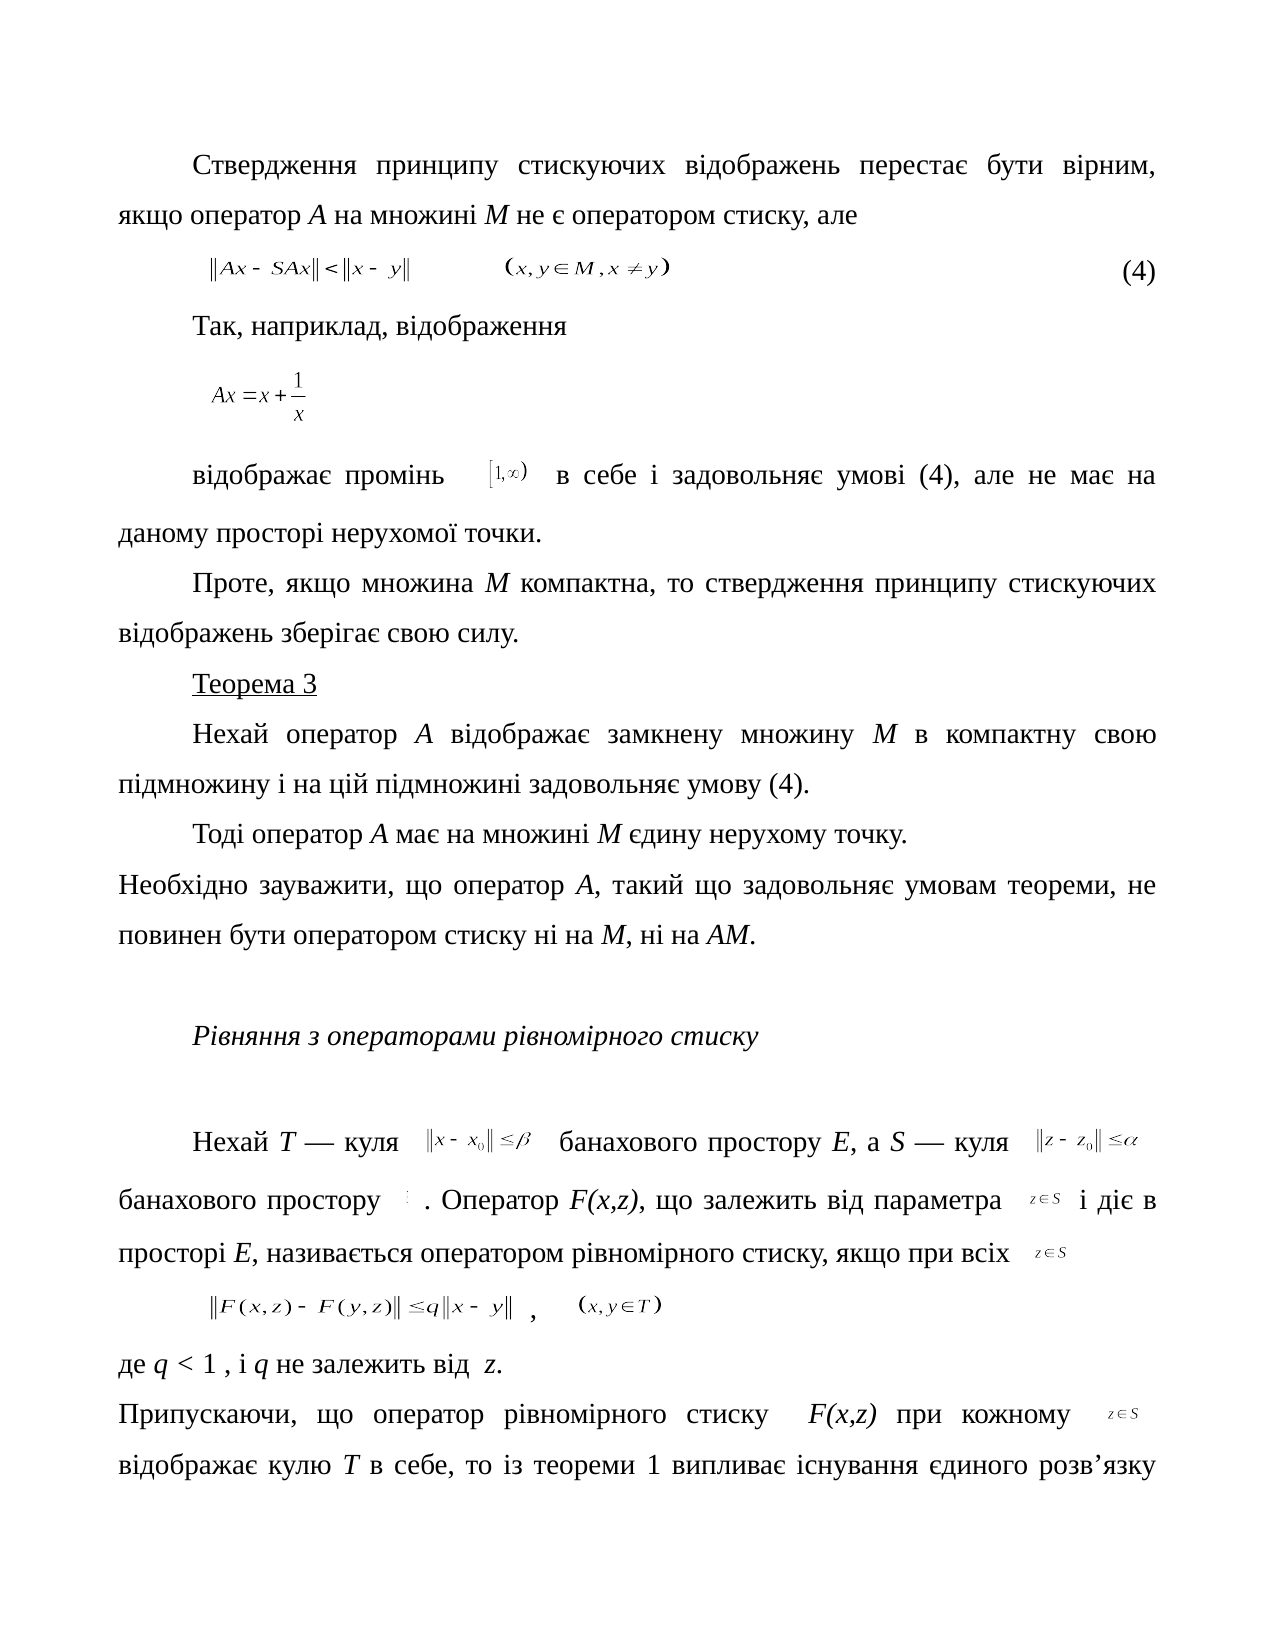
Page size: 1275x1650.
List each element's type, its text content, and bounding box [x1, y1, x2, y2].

text відображає промінь в себе і задовольняє умові (4), але не має на даному просторі нерухомої точки. [118, 450, 1157, 548]
text Так, наприклад, відображення [118, 308, 1157, 342]
text Припускаючи, що оператор рівномірного стиску F(x,z) при кожному відображає кулю T в себе, то із теореми 1 випливає існування єдиного розв’язку [118, 1397, 1157, 1480]
text , [118, 1286, 1157, 1329]
text Рівняння з операторами рівномірного стиску [118, 1018, 1157, 1051]
text Нехай оператор А відображає замкнену множину М в компактну свою підмножину і на цій підмножині задовольняє умову (4). [118, 716, 1157, 800]
text Тоді оператор А має на множині М єдину нерухому точку. [118, 817, 1157, 850]
text Проте, якщо множина М компактна, то ствердження принципу стискуючих відображень зберігає свою силу. [118, 565, 1157, 649]
text Необхідно зауважити, що оператор А, такий що задовольняє умовам теореми, не повинен бути оператором стиску ні на М, ні на АМ. [118, 867, 1157, 951]
text Нехай Т — куля банахового простору Е, а S — куля банахового простору . Оператор F(x,z), що залежить від параметра і діє в просторі Е, називається оператором рівномірного стиску, якщо при всіх [118, 1118, 1157, 1269]
text Теорема 3 [118, 666, 1157, 699]
text (4) [118, 247, 1157, 291]
text Ствердження принципу стискуючих відображень перестає бути вірним, якщо оператор А на множині М не є оператором стиску, але [118, 147, 1157, 231]
text де q < 1 , і q не залежить від z. [118, 1346, 1157, 1380]
